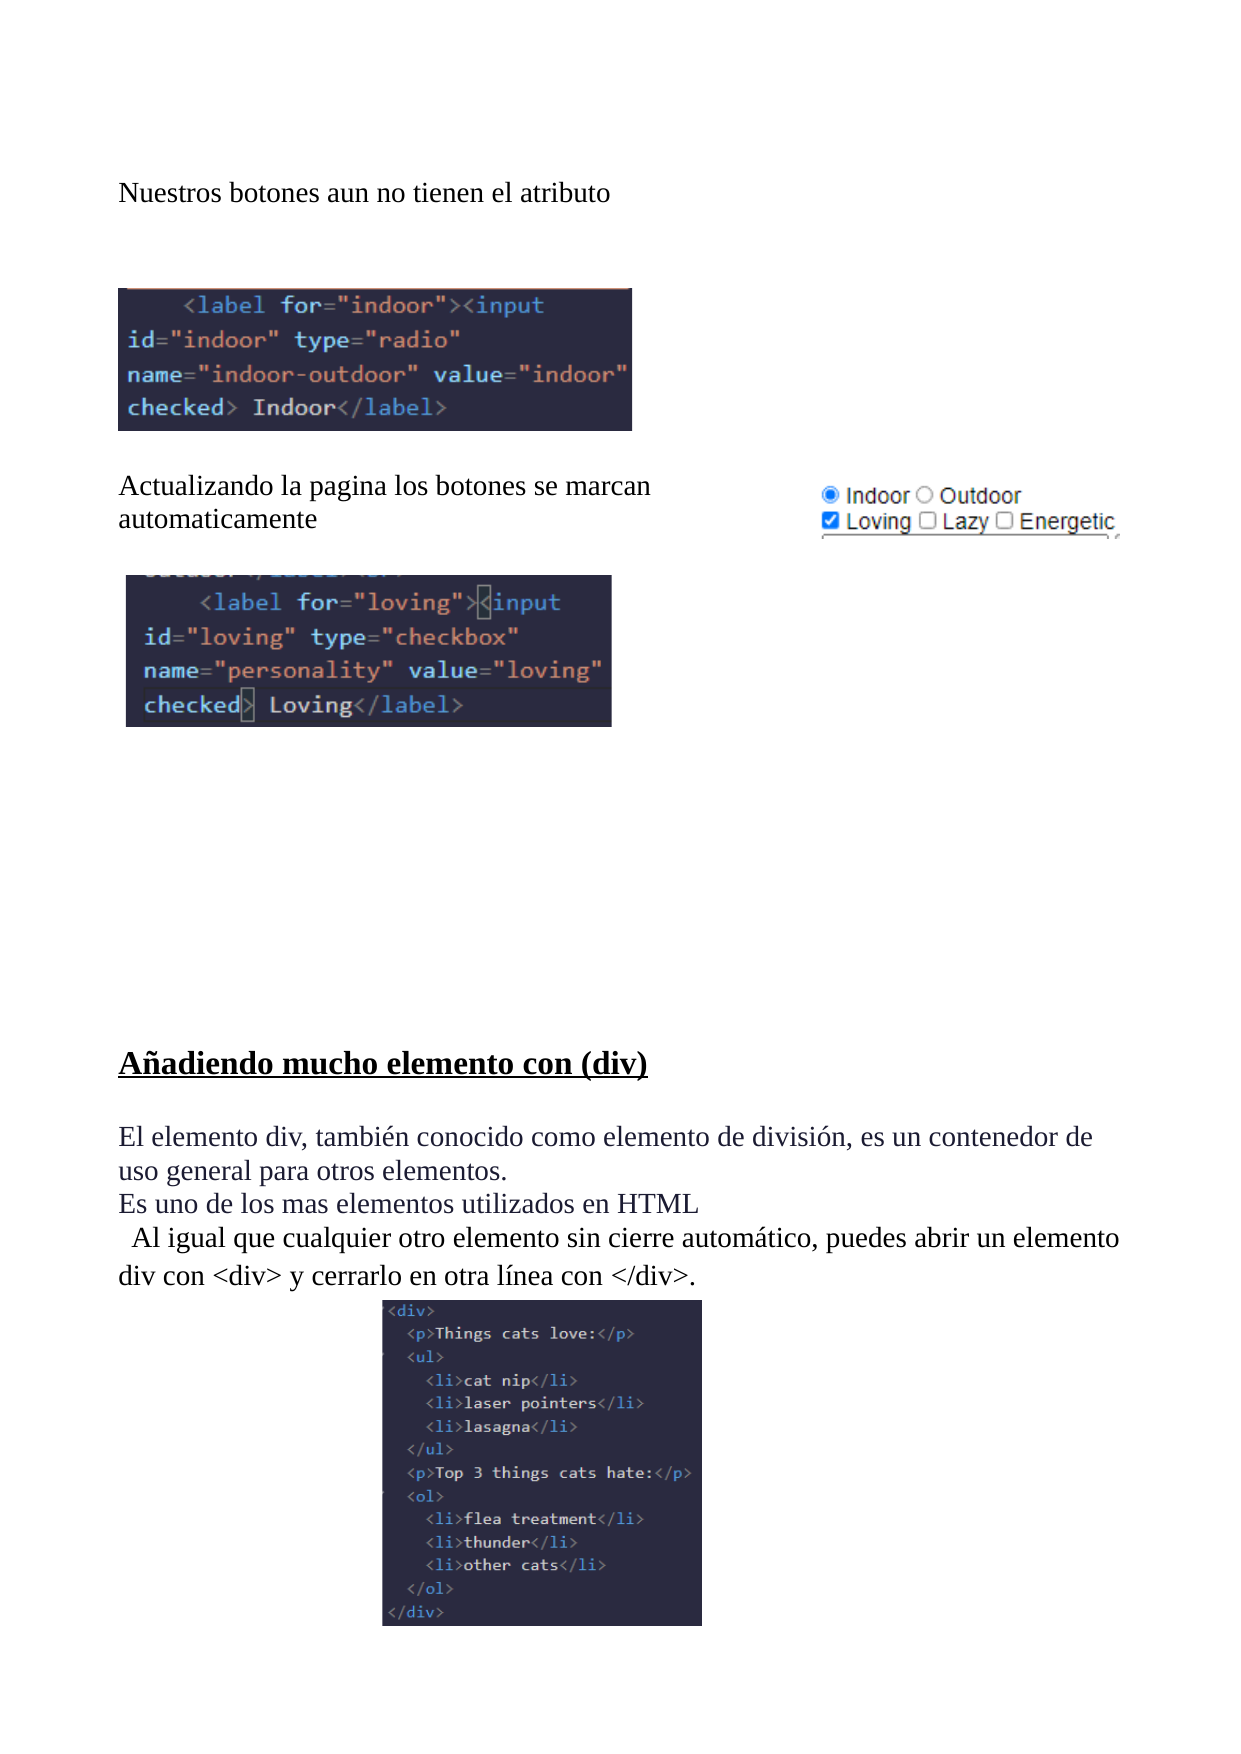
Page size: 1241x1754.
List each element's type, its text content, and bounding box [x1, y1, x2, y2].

text Nuestros botones aun no tienen el atributo [118, 176, 1122, 209]
text Al igual que cualquier otro elemento sin cierre automático, puedes abrir un elemento div con <div> y cerrarlo en otra línea con </div>. [118, 1220, 1122, 1293]
text El elemento div, también conocido como elemento de división, es un contenedor de uso general para otros elementos. [118, 1119, 1122, 1187]
text Actualizando la pagina los botones se marcan automaticamente [118, 468, 1122, 535]
text Es uno de los mas elementos utilizados en HTML [118, 1187, 1122, 1220]
text Añadiendo mucho elemento con (div) [118, 1043, 1122, 1081]
